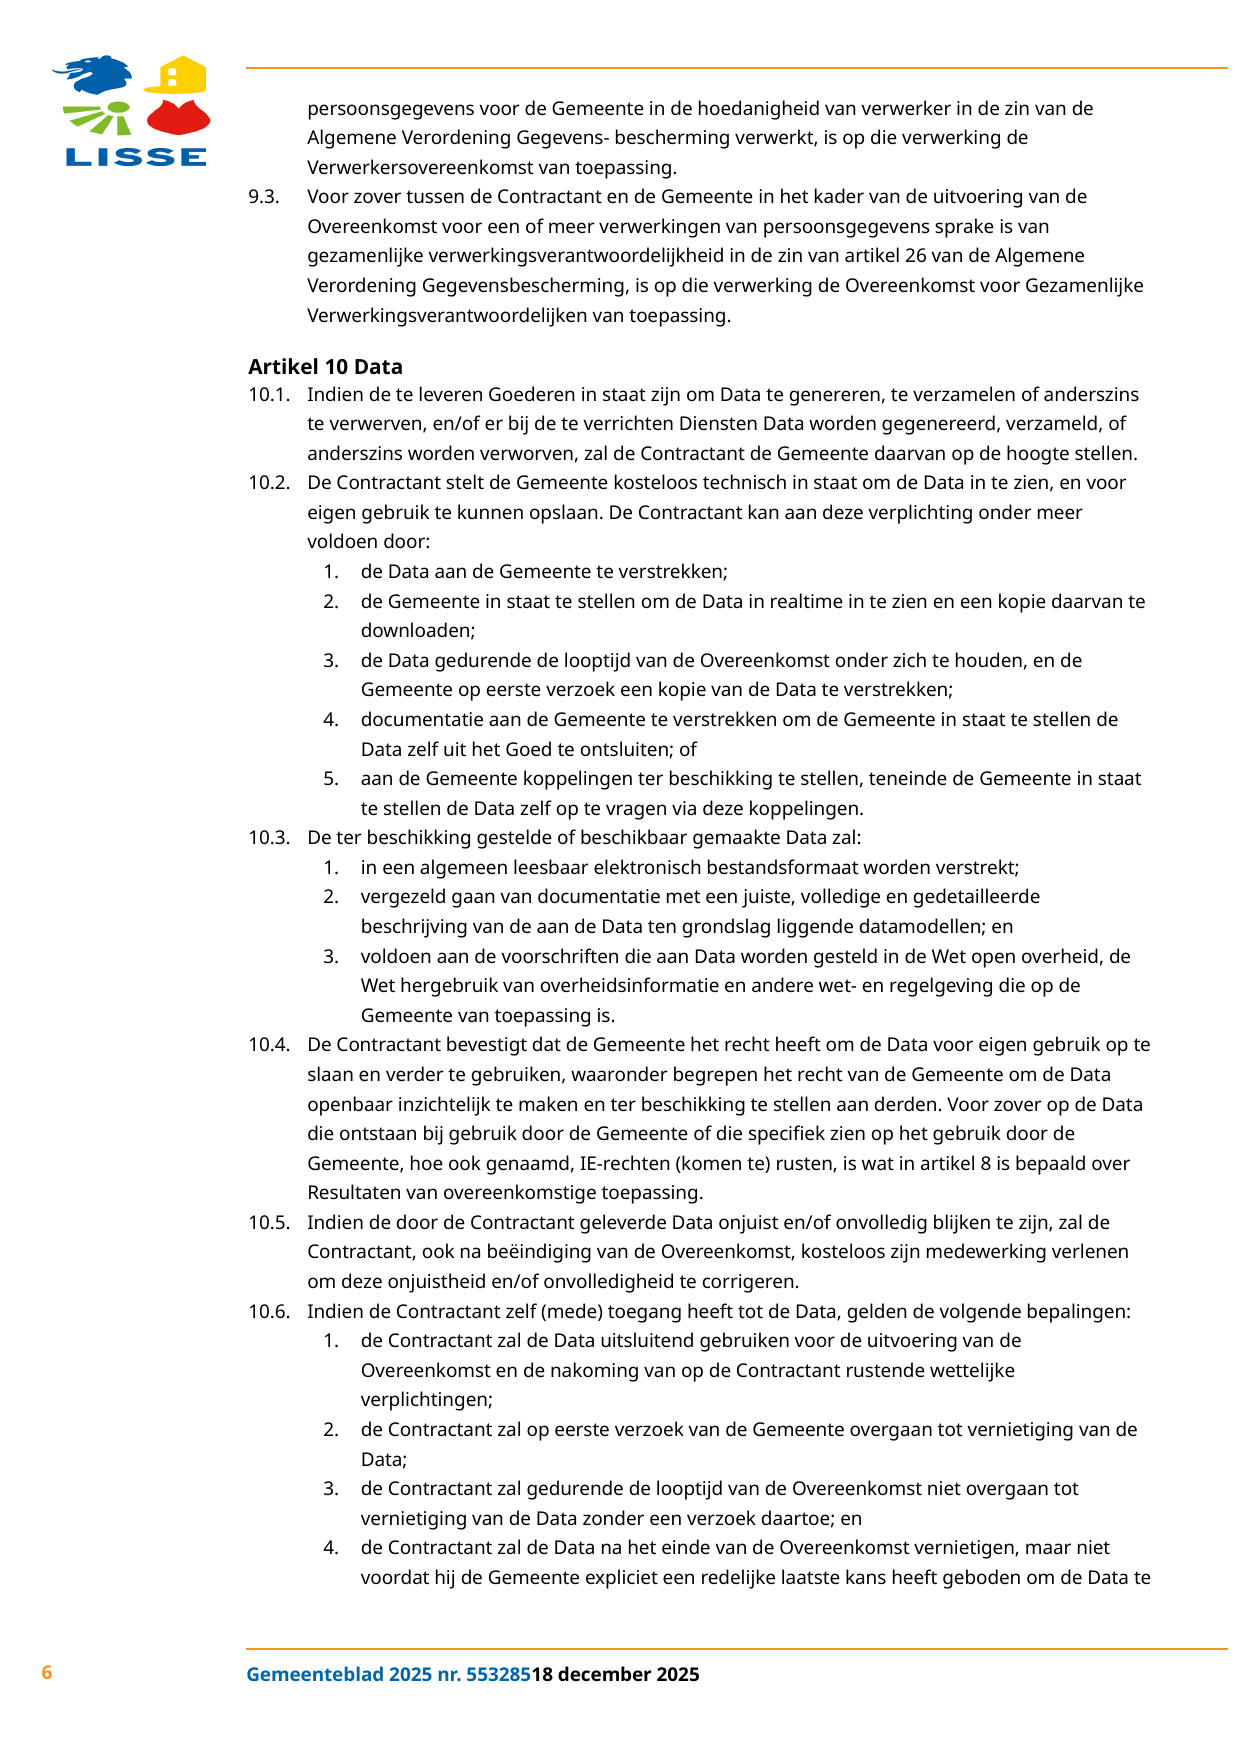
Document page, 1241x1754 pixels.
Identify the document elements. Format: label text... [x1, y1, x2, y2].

list De Contractant bevestigt dat de Gemeente het recht heeft om de Data voor eigen gebruik op te slaan en verder te gebruiken, waaronder begrepen het recht van de Gemeente om de Data openbaar inzichtelijk te maken en ter beschikking te stellen aan derden. Voor zover op de Data die ontstaan bij gebruik door de Gemeente of die specifiek zien op het gebruik door de Gemeente, hoe ook genaamd, IE-rechten (komen te) rusten, is wat in artikel 8 is bepaald over Resultaten van overeenkomstige toepassing. [248, 1032, 1152, 1205]
list vergezeld gaan van documentatie met een juiste, volledige en gedetailleerde beschrijving van de aan de Data ten grondslag liggende datamodellen; en [323, 884, 1152, 939]
list de Data aan de Gemeente te verstrekken; [323, 558, 1152, 584]
list de Contractant zal de Data na het einde van de Overeenkomst vernietigen, maar niet voordat hij de Gemeente expliciet een redelijke laatste kans heeft geboden om de Data te [323, 1534, 1152, 1590]
list voldoen aan de voorschriften die aan Data worden gesteld in de Wet open overheid, de Wet hergebruik van overheidsinformatie en andere wet- en regelgeving die op de Gemeente van toepassing is. [323, 943, 1152, 1028]
text Artikel 10 Data [248, 352, 1152, 381]
list de Gemeente in staat te stellen om de Data in realtime in te zien en een kopie daarvan te downloaden; [323, 588, 1152, 643]
list Indien de Contractant zelf (mede) toegang heeft tot de Data, gelden de volgende bepalingen: [248, 1298, 1152, 1323]
list persoonsgegevens voor de Gemeente in de hoedanigheid van verwerker in de zin van de Algemene Verordening Gegevens- bescherming verwerkt, is op die verwerking de Verwerkersovereenkomst van toepassing. [248, 95, 1152, 180]
list aan de Gemeente koppelingen ter beschikking te stellen, teneinde de Gemeente in staat te stellen de Data zelf op te vragen via deze koppelingen. [323, 765, 1152, 821]
list de Contractant zal de Data uitsluitend gebruiken voor de uitvoering van de Overeenkomst en de nakoming van op de Contractant rustende wettelijke verplichtingen; [323, 1327, 1152, 1412]
list de Contractant zal op eerste verzoek van de Gemeente overgaan tot vernietiging van de Data; [323, 1416, 1152, 1471]
list De Contractant stelt de Gemeente kosteloos technisch in staat om de Data in te zien, en voor eigen gebruik te kunnen opslaan. De Contractant kan aan deze verplichting onder meer voldoen door: [248, 469, 1152, 554]
list Indien de te leveren Goederen in staat zijn om Data te genereren, te verzamelen of anderszins te verwerven, en/of er bij de te verrichten Diensten Data worden gegenereerd, verzameld, of anderszins worden verworven, zal de Contractant de Gemeente daarvan op de hoogte stellen. [248, 381, 1152, 466]
list documentatie aan de Gemeente te verstrekken om de Gemeente in staat te stellen de Data zelf uit het Goed te ontsluiten; of [323, 706, 1152, 761]
list De ter beschikking gestelde of beschikbaar gemaakte Data zal: [248, 824, 1152, 850]
list Voor zover tussen de Contractant en de Gemeente in het kader van de uitvoering van de Overeenkomst voor een of meer verwerkingen van persoonsgegevens sprake is van gezamenlijke verwerkingsverantwoordelijkheid in de zin van artikel 26 van de Algemene Verordening Gegevensbescherming, is op die verwerking de Overeenkomst voor Gezamenlijke Verwerkingsverantwoordelijken van toepassing. [248, 183, 1152, 328]
picture [41, 47, 231, 172]
list in een algemeen leesbaar elektronisch bestandsformaat worden verstrekt; [323, 854, 1152, 880]
list de Data gedurende de looptijd van de Overeenkomst onder zich te houden, en de Gemeente op eerste verzoek een kopie van de Data te verstrekken; [323, 647, 1152, 702]
list Indien de door de Contractant geleverde Data onjuist en/of onvolledig blijken te zijn, zal de Contractant, ook na beëindiging van de Overeenkomst, kosteloos zijn medewerking verlenen om deze onjuistheid en/of onvolledigheid te corrigeren. [248, 1209, 1152, 1294]
list de Contractant zal gedurende de looptijd van de Overeenkomst niet overgaan tot vernietiging van de Data zonder een verzoek daartoe; en [323, 1475, 1152, 1531]
